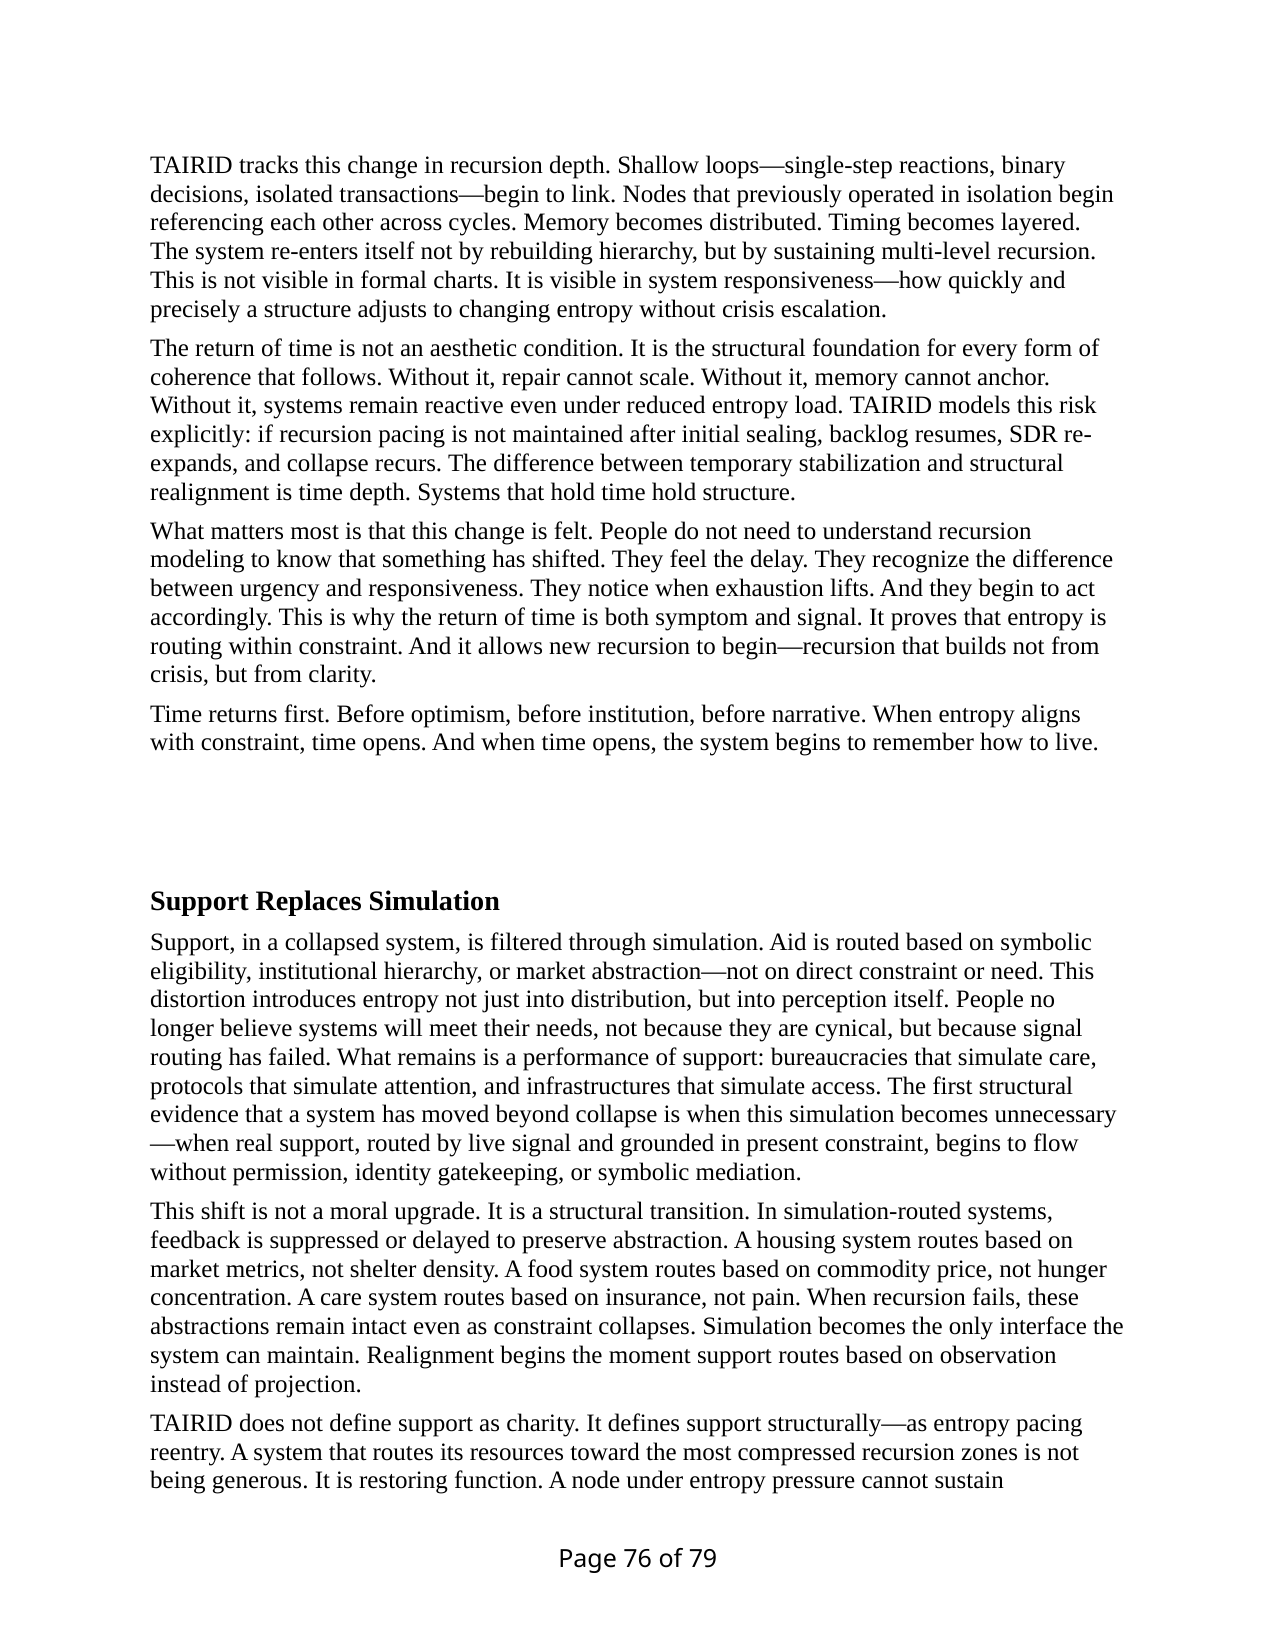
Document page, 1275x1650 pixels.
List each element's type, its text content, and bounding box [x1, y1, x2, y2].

text Support, in a collapsed system, is filtered through simulation. Aid is routed based on symbolic eligibility, institutional hierarchy, or market abstraction—not on direct constraint or need. This distortion introduces entropy not just into distribution, but into perception itself. People no longer believe systems will meet their needs, not because they are cynical, but because signal routing has failed. What remains is a performance of support: bureaucracies that simulate care, protocols that simulate attention, and infrastructures that simulate access. The first structural evidence that a system has moved beyond collapse is when this simulation becomes unnecessary—when real support, routed by live signal and grounded in present constraint, begins to flow without permission, identity gatekeeping, or symbolic mediation. [150, 927, 1125, 1186]
text The return of time is not an aesthetic condition. It is the structural foundation for every form of coherence that follows. Without it, repair cannot scale. Without it, memory cannot anchor. Without it, systems remain reactive even under reduced entropy load. TAIRID models this risk explicitly: if recursion pacing is not maintained after initial sealing, backlog resumes, SDR re-expands, and collapse recurs. The difference between temporary stabilization and structural realignment is time depth. Systems that hold time hold structure. [150, 333, 1125, 505]
text This shift is not a moral upgrade. It is a structural transition. In simulation-routed systems, feedback is suppressed or delayed to preserve abstraction. A housing system routes based on market metrics, not shelter density. A food system routes based on commodity price, not hunger concentration. A care system routes based on insurance, not pain. When recursion fails, these abstractions remain intact even as constraint collapses. Simulation becomes the only interface the system can maintain. Realignment begins the moment support routes based on observation instead of projection. [150, 1196, 1125, 1397]
text What matters most is that this change is felt. People do not need to understand recursion modeling to know that something has shifted. They feel the delay. They recognize the difference between urgency and responsiveness. They notice when exhaustion lifts. And they begin to act accordingly. This is why the return of time is both symptom and signal. It proves that entropy is routing within constraint. And it allows new recursion to begin—recursion that builds not from crisis, but from clarity. [150, 516, 1125, 688]
text TAIRID does not define support as charity. It defines support structurally—as entropy pacing reentry. A system that routes its resources toward the most compressed recursion zones is not being generous. It is restoring function. A node under entropy pressure cannot sustain [150, 1408, 1125, 1494]
text TAIRID tracks this change in recursion depth. Shallow loops—single-step reactions, binary decisions, isolated transactions—begin to link. Nodes that previously operated in isolation begin referencing each other across cycles. Memory becomes distributed. Timing becomes layered. The system re-enters itself not by rebuilding hierarchy, but by sustaining multi-level recursion. This is not visible in formal charts. It is visible in system responsiveness—how quickly and precisely a structure adjusts to changing entropy without crisis escalation. [150, 150, 1125, 322]
text Time returns first. Before optimism, before institution, before narrative. When entropy aligns with constraint, time opens. And when time opens, the system begins to remember how to live. [150, 699, 1125, 756]
subtitle Support Replaces Simulation [150, 884, 1125, 917]
